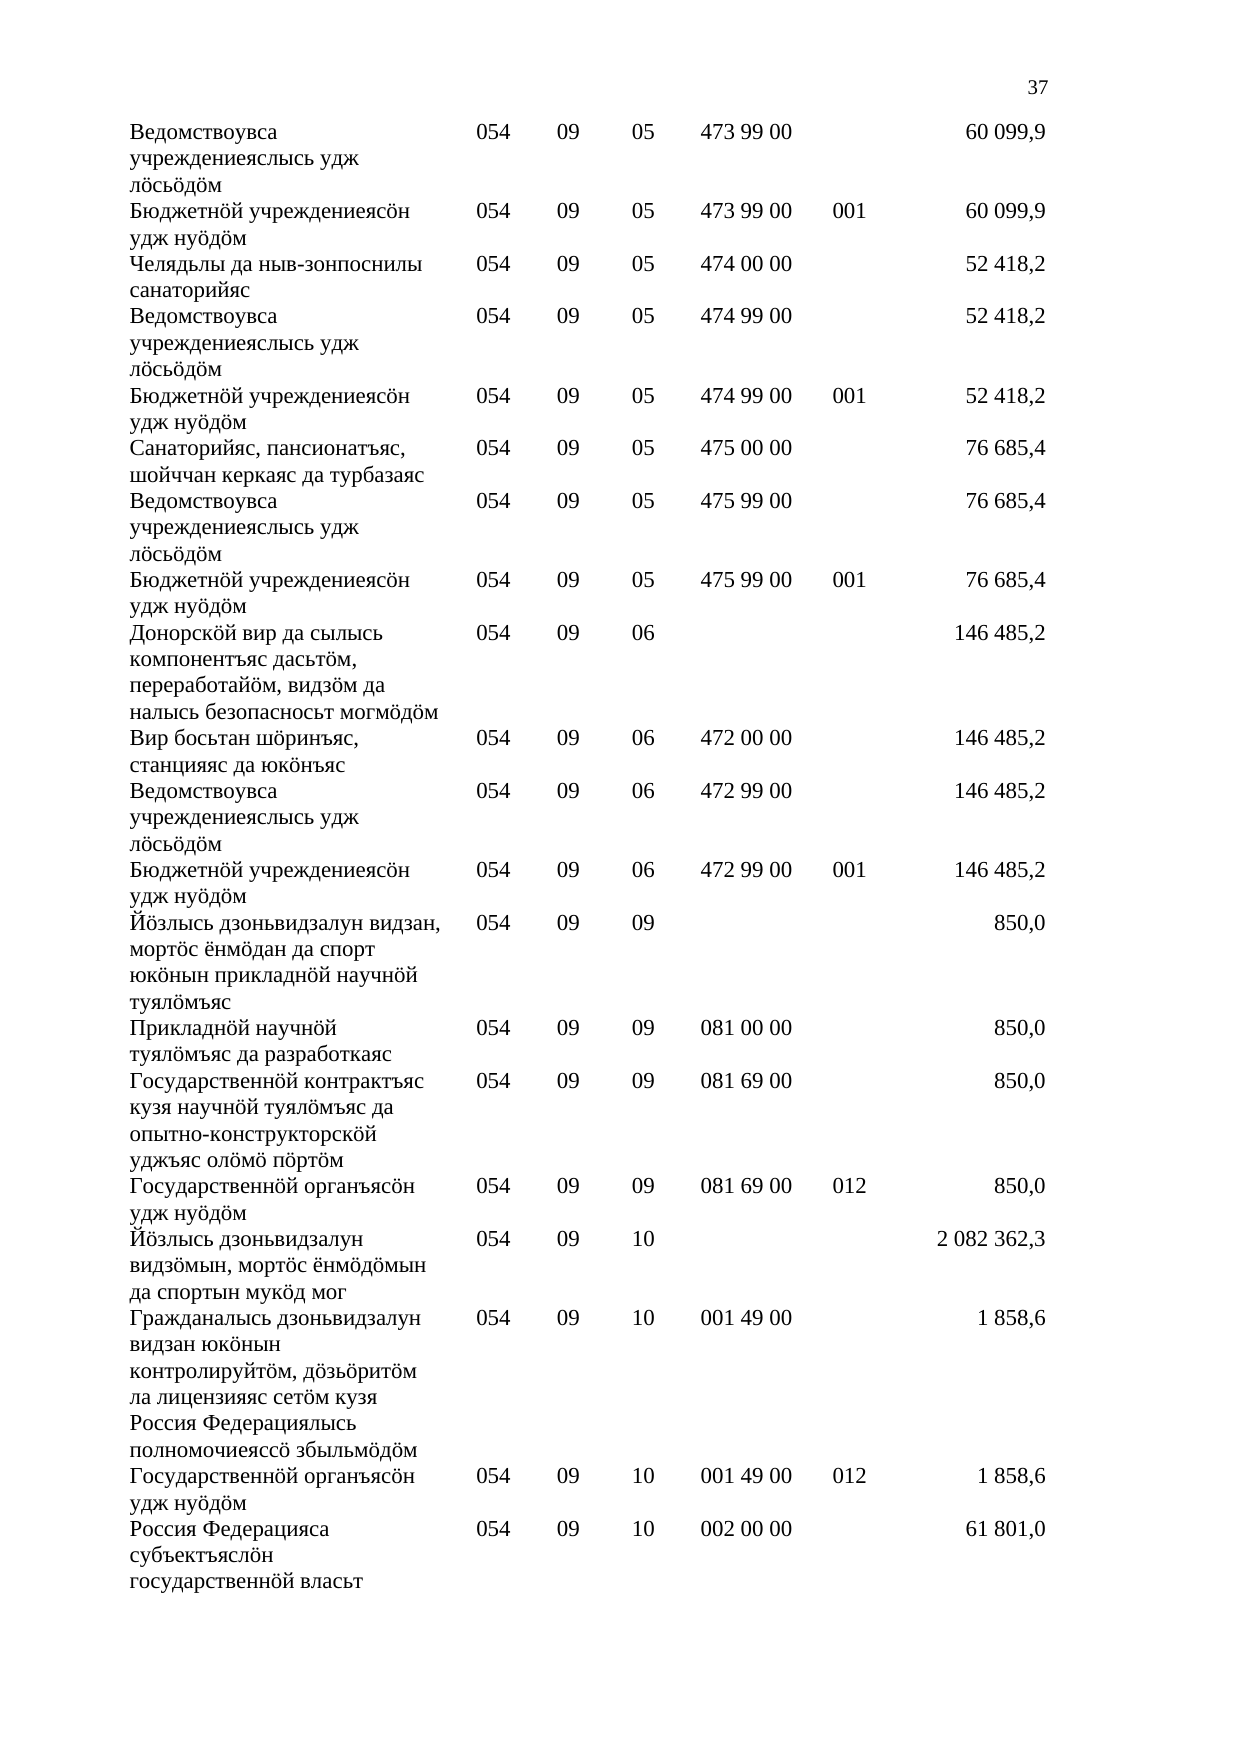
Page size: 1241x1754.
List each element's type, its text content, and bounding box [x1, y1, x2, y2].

table_cell 05 [606, 487, 681, 566]
table_cell 001 49 00 [681, 1462, 812, 1515]
table_cell 09 [531, 566, 606, 619]
table_cell [681, 619, 812, 724]
table_cell [1057, 724, 1113, 777]
table_cell 475 99 00 [681, 566, 812, 619]
table_cell 10 [606, 1304, 681, 1462]
table_cell 054 [456, 856, 531, 909]
table_cell Государственнöй органъясöн удж нуöдöм [118, 1172, 456, 1225]
table_cell Государственнöй контрактъяс кузя научнöй туялöмъяс да опытно-конструкторскöй уджъяс олöмö пöртöм [118, 1067, 456, 1172]
table_cell 60 099,9 [887, 118, 1057, 197]
table_cell Донорскöй вир да сылысь компонентъяс дасьтöм, переработайöм, видзöм да налысь безопасносьт могмöдöм [118, 619, 456, 724]
table_cell 472 99 00 [681, 777, 812, 856]
table_cell Бюджетнöй учреждениеясöн удж нуöдöм [118, 197, 456, 250]
table_cell Бюджетнöй учреждениеясöн удж нуöдöм [118, 566, 456, 619]
table_cell 05 [606, 382, 681, 434]
table_cell 054 [456, 197, 531, 250]
table_cell 06 [606, 856, 681, 909]
table_cell 09 [531, 118, 606, 197]
table_cell 054 [456, 1172, 531, 1225]
table_cell [812, 724, 887, 777]
table_cell 09 [531, 777, 606, 856]
table_cell 146 485,2 [887, 724, 1057, 777]
table_cell 054 [456, 566, 531, 619]
table_cell 850,0 [887, 909, 1057, 1014]
table_cell [681, 1225, 812, 1304]
table_cell 001 [812, 382, 887, 434]
table_cell 06 [606, 724, 681, 777]
table_cell Ведомствоувса учреждениеяслысь удж лöсьöдöм [118, 118, 456, 197]
table_cell [812, 909, 887, 1014]
table_cell 001 49 00 [681, 1304, 812, 1462]
table_cell [1057, 1225, 1113, 1304]
table_cell [812, 1515, 887, 1594]
table_cell [1057, 382, 1113, 434]
table_cell [1057, 197, 1113, 250]
table_cell 054 [456, 1515, 531, 1594]
table_cell 05 [606, 118, 681, 197]
table_cell 850,0 [887, 1014, 1057, 1067]
table_cell 054 [456, 118, 531, 197]
table_cell [681, 909, 812, 1014]
table_cell 10 [606, 1225, 681, 1304]
table_cell [1057, 303, 1113, 382]
table_cell 146 485,2 [887, 619, 1057, 724]
table_cell 52 418,2 [887, 303, 1057, 382]
table_cell 475 99 00 [681, 487, 812, 566]
table_cell [812, 434, 887, 487]
table_cell [812, 619, 887, 724]
table_cell [812, 1067, 887, 1172]
table_cell [1057, 434, 1113, 487]
table_cell Йöзлысь дзоньвидзалун видзан, мортöс ёнмöдан да спорт юкöнын прикладнöй научнöй туялöмъяс [118, 909, 456, 1014]
table_cell 473 99 00 [681, 118, 812, 197]
table_cell 081 00 00 [681, 1014, 812, 1067]
table_cell 054 [456, 1014, 531, 1067]
table_cell 09 [531, 619, 606, 724]
table_cell [1057, 1014, 1113, 1067]
table_cell Ведомствоувса учреждениеяслысь удж лöсьöдöм [118, 777, 456, 856]
table_cell 76 685,4 [887, 487, 1057, 566]
table_cell 850,0 [887, 1172, 1057, 1225]
table_cell 05 [606, 197, 681, 250]
table_cell [1057, 1515, 1113, 1594]
table_cell 1 858,6 [887, 1462, 1057, 1515]
table_cell [812, 1014, 887, 1067]
table_cell 09 [531, 856, 606, 909]
table_cell 474 99 00 [681, 382, 812, 434]
table_cell 081 69 00 [681, 1067, 812, 1172]
table_cell 09 [531, 434, 606, 487]
table_cell [1057, 1172, 1113, 1225]
table_cell 474 00 00 [681, 250, 812, 303]
table_cell [1057, 250, 1113, 303]
table_cell [812, 118, 887, 197]
table_cell 09 [531, 1462, 606, 1515]
table_cell Россия Федерацияса субъектъяслöн государственнöй власьт [118, 1515, 456, 1594]
table_cell 054 [456, 1462, 531, 1515]
table_cell Ведомствоувса учреждениеяслысь удж лöсьöдöм [118, 303, 456, 382]
table_cell 09 [531, 303, 606, 382]
table_cell 10 [606, 1462, 681, 1515]
table_cell 09 [531, 382, 606, 434]
table_cell 054 [456, 724, 531, 777]
table_cell [812, 777, 887, 856]
table_cell 054 [456, 1067, 531, 1172]
table_cell Ведомствоувса учреждениеяслысь удж лöсьöдöм [118, 487, 456, 566]
table_cell [812, 250, 887, 303]
table_cell 054 [456, 1225, 531, 1304]
table_cell Челядьлы да ныв-зонпоснилы санаторийяс [118, 250, 456, 303]
table_cell 475 00 00 [681, 434, 812, 487]
table_cell 081 69 00 [681, 1172, 812, 1225]
table_cell [812, 303, 887, 382]
table_cell [1057, 777, 1113, 856]
table_cell 76 685,4 [887, 566, 1057, 619]
table_cell 054 [456, 777, 531, 856]
table_cell 054 [456, 382, 531, 434]
table_cell 054 [456, 303, 531, 382]
table_cell Государственнöй органъясöн удж нуöдöм [118, 1462, 456, 1515]
table_cell 054 [456, 250, 531, 303]
table_cell 2 082 362,3 [887, 1225, 1057, 1304]
table_cell 001 [812, 566, 887, 619]
table_cell Гражданалысь дзоньвидзалун видзан юкöнын контролируйтöм, дöзьöритöм ла лицензияяс сетöм кузя Россия Федерациялысь полномочиеяссö збыльмöдöм [118, 1304, 456, 1462]
table_cell 472 99 00 [681, 856, 812, 909]
table_cell [1057, 118, 1113, 197]
table_cell [1057, 566, 1113, 619]
table_cell 06 [606, 777, 681, 856]
table_cell 09 [531, 250, 606, 303]
table_cell 002 00 00 [681, 1515, 812, 1594]
table_cell 76 685,4 [887, 434, 1057, 487]
table_cell 09 [531, 909, 606, 1014]
table_cell 09 [531, 1067, 606, 1172]
table_cell 52 418,2 [887, 250, 1057, 303]
table_cell 60 099,9 [887, 197, 1057, 250]
table_cell Вир босьтан шöринъяс, станцияяс да юкöнъяс [118, 724, 456, 777]
table_cell 054 [456, 619, 531, 724]
table_cell Бюджетнöй учреждениеясöн удж нуöдöм [118, 856, 456, 909]
table_cell 05 [606, 303, 681, 382]
table_cell 054 [456, 434, 531, 487]
table_cell 146 485,2 [887, 856, 1057, 909]
table_cell 09 [531, 1225, 606, 1304]
table_cell 472 00 00 [681, 724, 812, 777]
table_cell 09 [606, 1067, 681, 1172]
table_cell Санаторийяс, пансионатъяс, шойччан керкаяс да турбазаяс [118, 434, 456, 487]
table_cell [812, 1225, 887, 1304]
table_cell 1 858,6 [887, 1304, 1057, 1462]
table_cell [1057, 856, 1113, 909]
table_cell 05 [606, 434, 681, 487]
table_cell Йöзлысь дзоньвидзалун видзöмын, мортöс ёнмöдöмын да спортын мукöд мог [118, 1225, 456, 1304]
table_cell [1057, 1462, 1113, 1515]
table_cell 10 [606, 1515, 681, 1594]
table_cell 001 [812, 856, 887, 909]
table_cell 09 [531, 1172, 606, 1225]
table_cell 001 [812, 197, 887, 250]
table_cell 054 [456, 487, 531, 566]
table_cell 05 [606, 250, 681, 303]
table_cell 474 99 00 [681, 303, 812, 382]
table_cell [812, 1304, 887, 1462]
table_cell 473 99 00 [681, 197, 812, 250]
table_cell 146 485,2 [887, 777, 1057, 856]
table_cell 09 [531, 1014, 606, 1067]
table_cell 09 [531, 1304, 606, 1462]
table_cell [812, 487, 887, 566]
table_cell 054 [456, 1304, 531, 1462]
table_cell 09 [531, 724, 606, 777]
table_cell 05 [606, 566, 681, 619]
table_cell 09 [606, 1014, 681, 1067]
table_cell Бюджетнöй учреждениеясöн удж нуöдöм [118, 382, 456, 434]
table_cell 09 [531, 197, 606, 250]
table_cell 054 [456, 909, 531, 1014]
table_cell 61 801,0 [887, 1515, 1057, 1594]
table_cell [1057, 619, 1113, 724]
table_cell Прикладнöй научнöй туялöмъяс да разработкаяс [118, 1014, 456, 1067]
table_cell 850,0 [887, 1067, 1057, 1172]
table_cell 09 [531, 487, 606, 566]
table_cell [1057, 1304, 1113, 1462]
table_cell [1057, 1067, 1113, 1172]
table_cell 06 [606, 619, 681, 724]
table_cell 52 418,2 [887, 382, 1057, 434]
table_cell 09 [531, 1515, 606, 1594]
table_cell 09 [606, 1172, 681, 1225]
table_cell 012 [812, 1172, 887, 1225]
table_cell [1057, 909, 1113, 1014]
table_cell 09 [606, 909, 681, 1014]
table_cell 012 [812, 1462, 887, 1515]
table_cell [1057, 487, 1113, 566]
